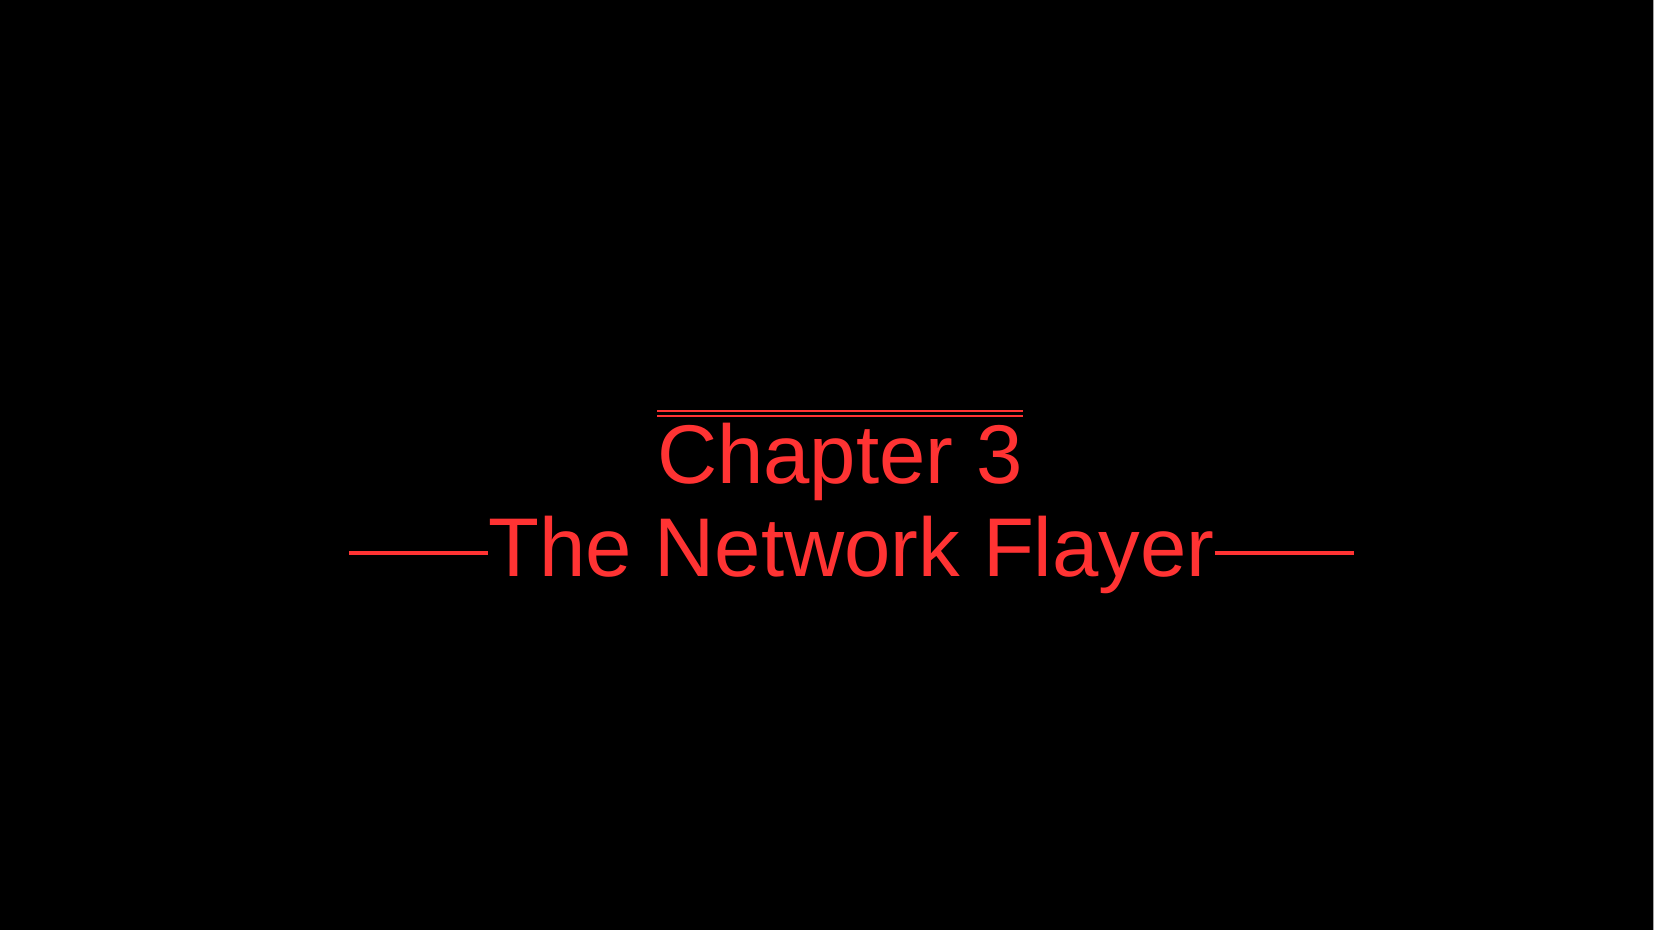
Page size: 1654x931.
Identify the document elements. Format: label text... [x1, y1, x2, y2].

text_box Chapter 3 The Network Flayer [165, 401, 1516, 777]
